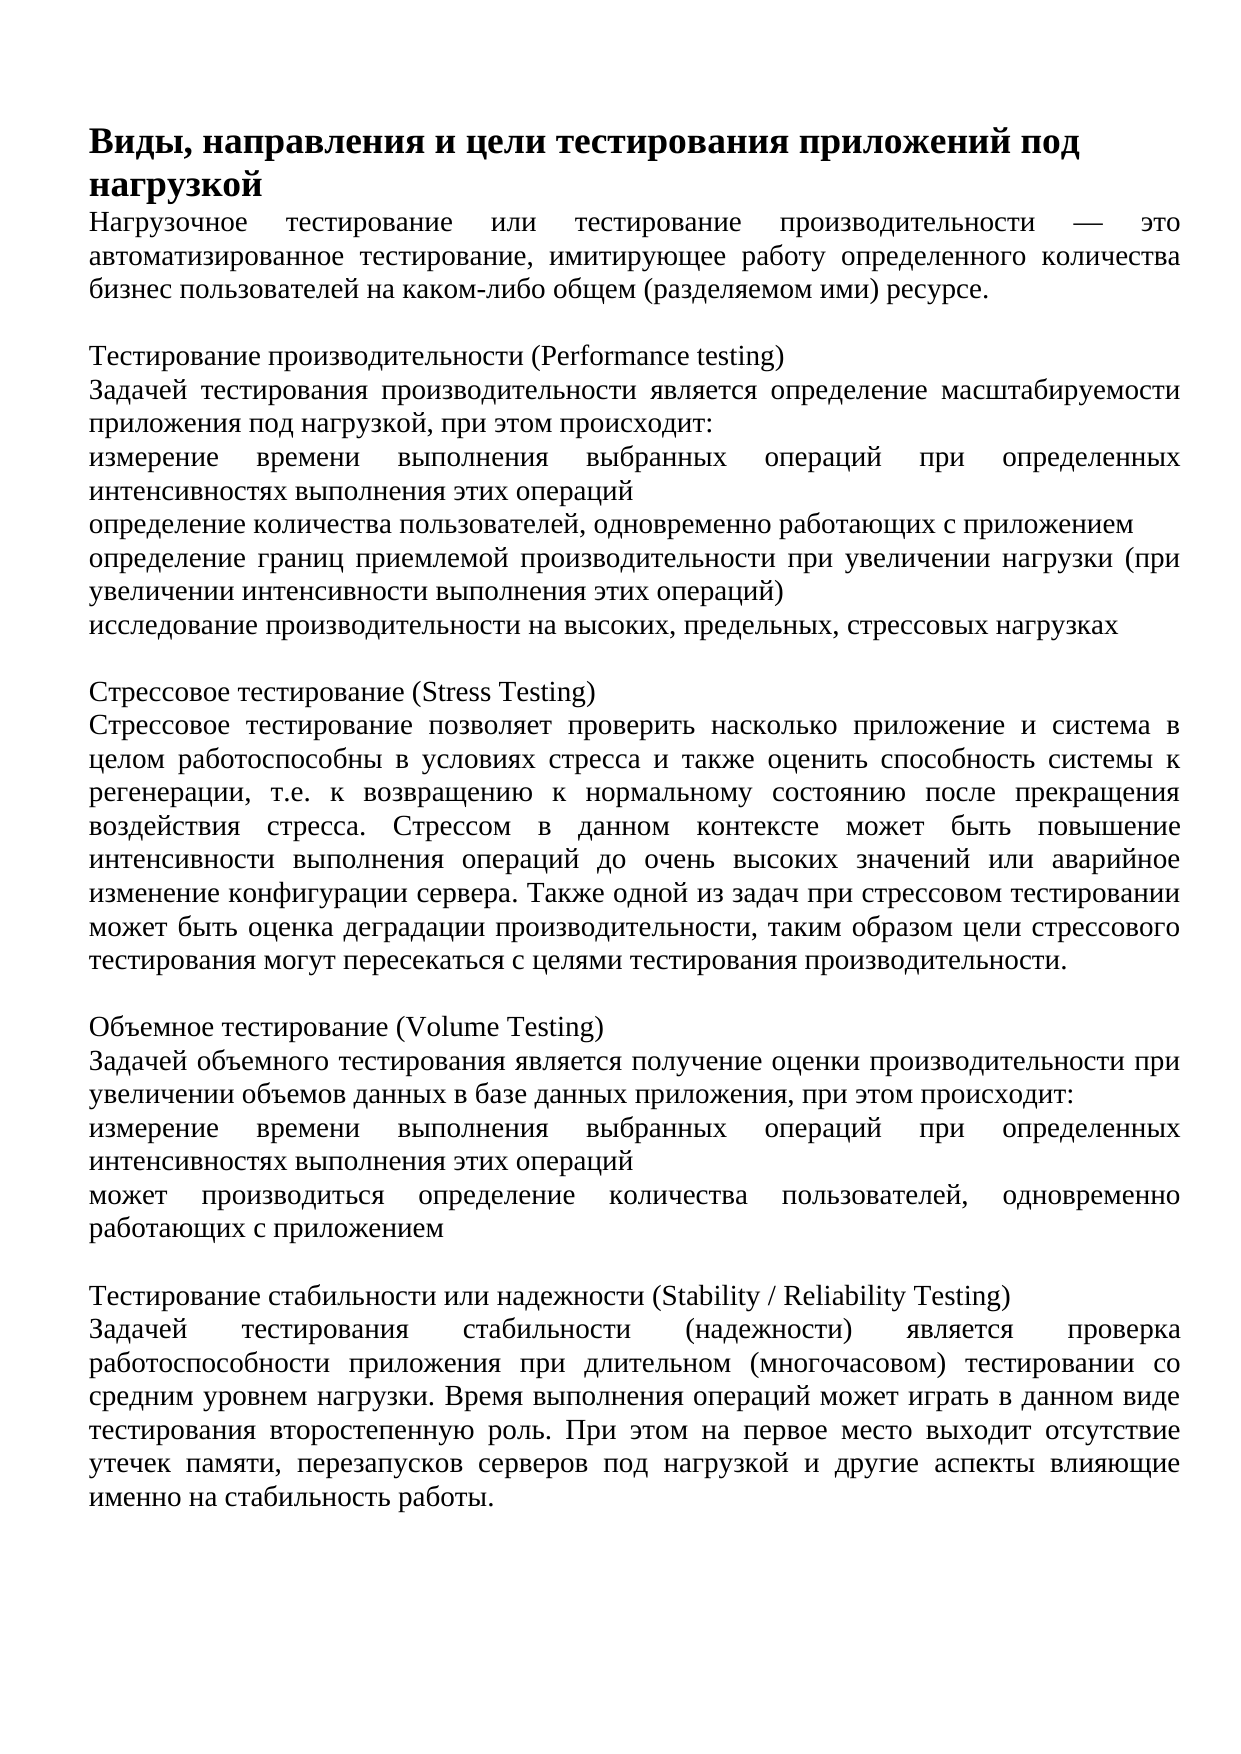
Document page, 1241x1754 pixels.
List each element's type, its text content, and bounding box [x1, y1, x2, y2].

text Задачей объемного тестирования является получение оценки производительности при увеличении объемов данных в базе данных приложения, при этом происходит: [89, 1043, 1181, 1110]
text может производиться определение количества пользователей, одновременно работающих с приложением [89, 1177, 1181, 1244]
text измерение времени выполнения выбранных операций при определенных интенсивностях выполнения этих операций [89, 1110, 1181, 1177]
text Объемное тестирование (Volume Testing) [89, 1009, 1181, 1043]
text Стрессовое тестирование позволяет проверить насколько приложение и система в целом работоспособны в условиях стресса и также оценить способность системы к регенерации, т.е. к возвращению к нормальному состоянию после прекращения воздействия стресса. Стрессом в данном контексте может быть повышение интенсивности выполнения операций до очень высоких значений или аварийное изменение конфигурации сервера. Также одной из задач при стрессовом тестировании может быть оценка деградации производительности, таким образом цели стрессового тестирования могут пересекаться с целями тестирования производительности. [89, 707, 1181, 976]
text определение количества пользователей, одновременно работающих с приложением [89, 506, 1181, 540]
text Задачей тестирования стабильности (надежности) является проверка работоспособности приложения при длительном (многочасовом) тестировании со средним уровнем нагрузки. Время выполнения операций может играть в данном виде тестирования второстепенную роль. При этом на первое место выходит отсутствие утечек памяти, перезапусков серверов под нагрузкой и другие аспекты влияющие именно на стабильность работы. [89, 1311, 1181, 1512]
text Тестирование стабильности или надежности (Stability / Reliability Testing) [89, 1278, 1181, 1311]
text Нагрузочное тестирование или тестирование производительности — это автоматизированное тестирование, имитирующее работу определенного количества бизнес пользователей на каком-либо общем (разделяемом ими) ресурсе. [89, 204, 1181, 305]
text Виды, направления и цели тестирования приложений под нагрузкой [89, 118, 1181, 204]
text исследование производительности на высоких, предельных, стрессовых нагрузках [89, 607, 1181, 640]
text определение границ приемлемой производительности при увеличении нагрузки (при увеличении интенсивности выполнения этих операций) [89, 540, 1181, 607]
text Тестирование производительности (Performance testing) [89, 338, 1181, 372]
text Задачей тестирования производительности является определение масштабируемости приложения под нагрузкой, при этом происходит: [89, 372, 1181, 439]
text Стрессовое тестирование (Stress Testing) [89, 674, 1181, 707]
text измерение времени выполнения выбранных операций при определенных интенсивностях выполнения этих операций [89, 439, 1181, 506]
